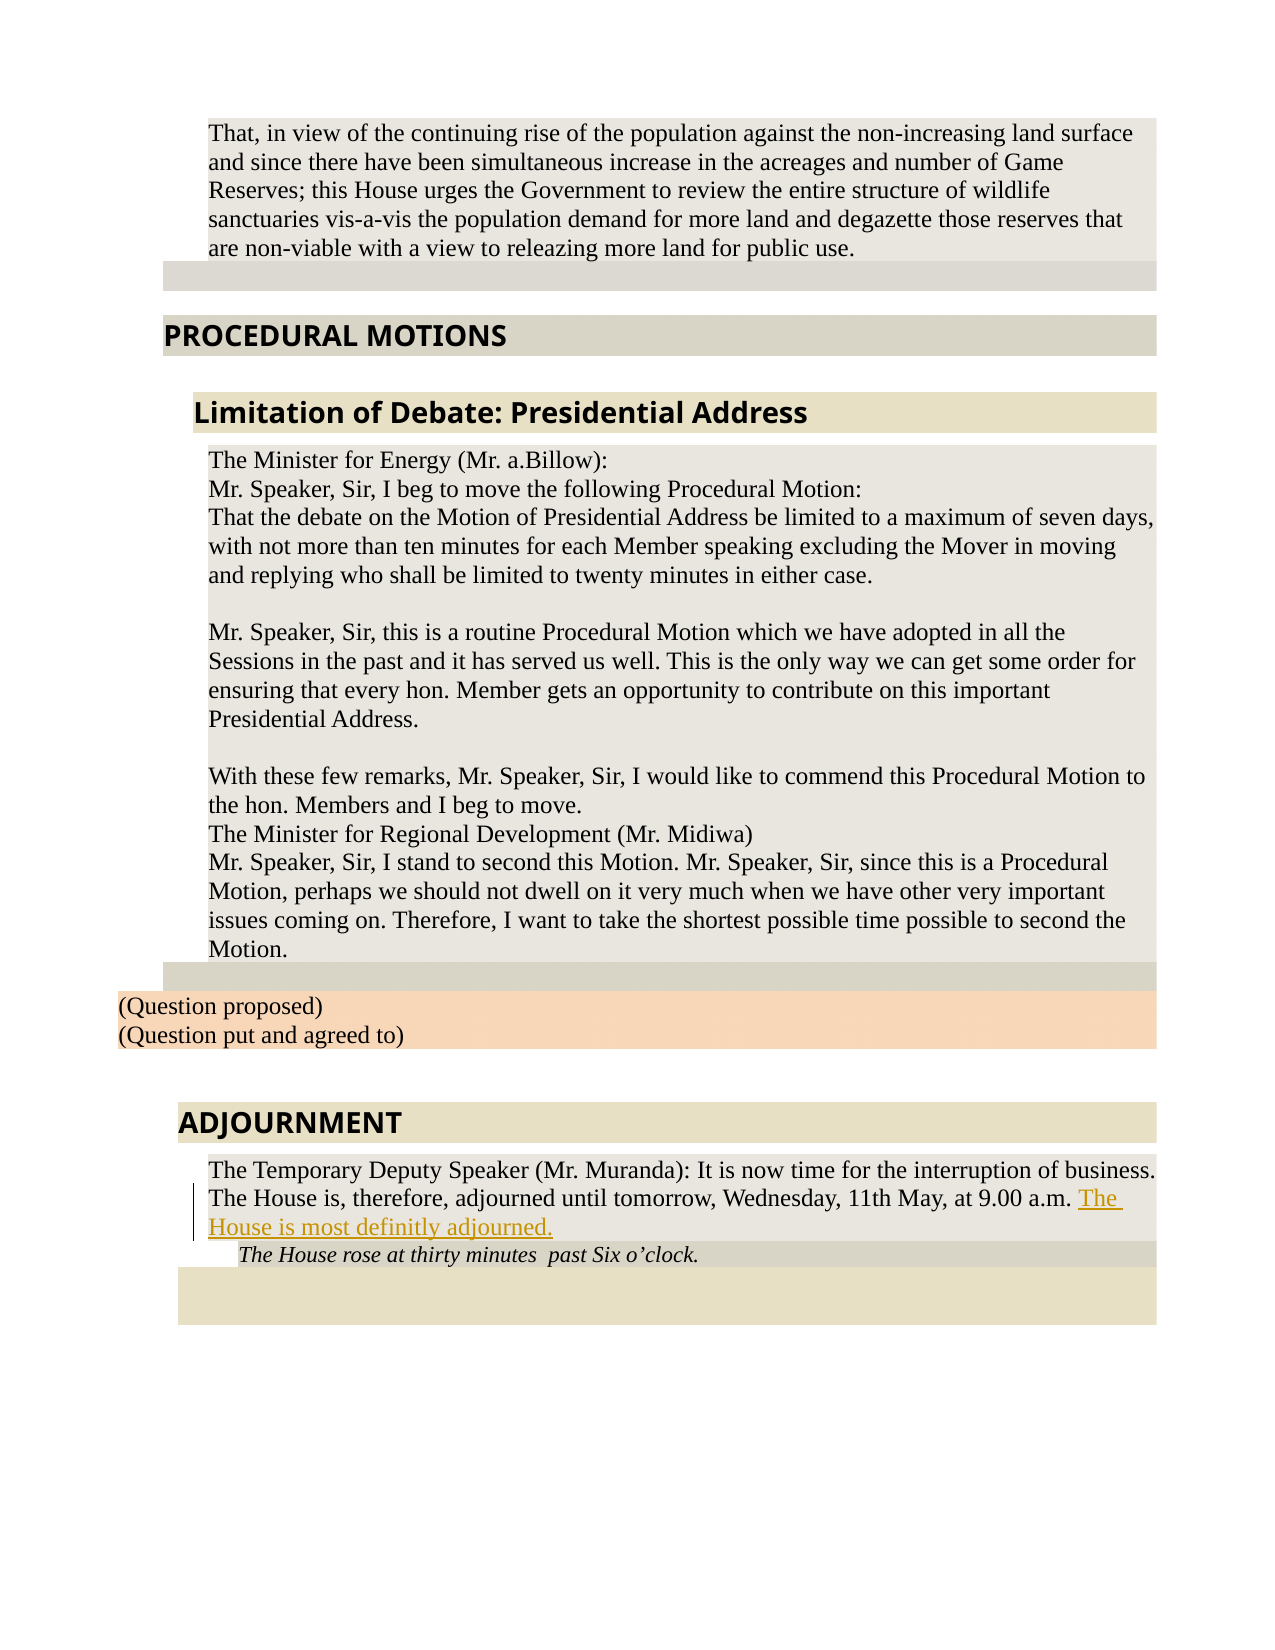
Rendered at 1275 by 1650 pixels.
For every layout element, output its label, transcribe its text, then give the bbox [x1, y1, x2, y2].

picture [163, 261, 1157, 291]
text The Minister for Regional Development (Mr. Midiwa) [208, 819, 1157, 847]
subtitle Limitation of Debate: Presidential Address [193, 393, 1157, 432]
text Mr. Speaker, Sir, I beg to move the following Procedural Motion: [208, 474, 1157, 502]
subtitle PROCEDURAL MOTIONS [163, 316, 1157, 355]
text That the debate on the Motion of Presidential Address be limited to a maximum of seven days, with not more than ten minutes for each Member speaking excluding the Mover in moving and replying who shall be limited to twenty minutes in either case. [208, 502, 1157, 589]
subtitle ADJOURNMENT [178, 1102, 1157, 1142]
picture [208, 589, 1157, 617]
text With these few remarks, Mr. Speaker, Sir, I would like to commend this Procedural Motion to the hon. Members and I beg to move. [208, 761, 1157, 818]
text The Temporary Deputy Speaker (Mr. Muranda): It is now time for the interruption of business. The House is, therefore, adjourned until tomorrow, Wednesday, 11th May, at 9.00 a.m. The House is most definitly adjourned. [208, 1155, 1157, 1241]
text Mr. Speaker, Sir, I stand to second this Motion. Mr. Speaker, Sir, since this is a Procedural Motion, perhaps we should not dwell on it very much when we have other very important issues coming on. Therefore, I want to take the shortest possible time possible to second the Motion. [208, 847, 1157, 962]
picture [208, 732, 1157, 761]
text (Question proposed) [118, 991, 1157, 1020]
text Mr. Speaker, Sir, this is a routine Procedural Motion which we have adopted in all the Sessions in the past and it has served us well. This is the only way we can get some order for ensuring that every hon. Member gets an opportunity to contribute on this important Presidential Address. [208, 617, 1157, 732]
text The Minister for Energy (Mr. a.Billow): [208, 445, 1157, 474]
text That, in view of the continuing rise of the population against the non-increasing land surface and since there have been simultaneous increase in the acreages and number of Game Reserves; this House urges the Government to review the entire structure of wildlife sanctuaries vis-a-vis the population demand for more land and degazette those reserves that are non-viable with a view to releazing more land for public use. [208, 118, 1157, 261]
text (Question put and agreed to) [118, 1020, 1157, 1049]
picture [163, 962, 1157, 991]
picture [178, 1267, 1157, 1325]
text The House rose at thirty minutes past Six o’clock. [238, 1241, 1157, 1267]
